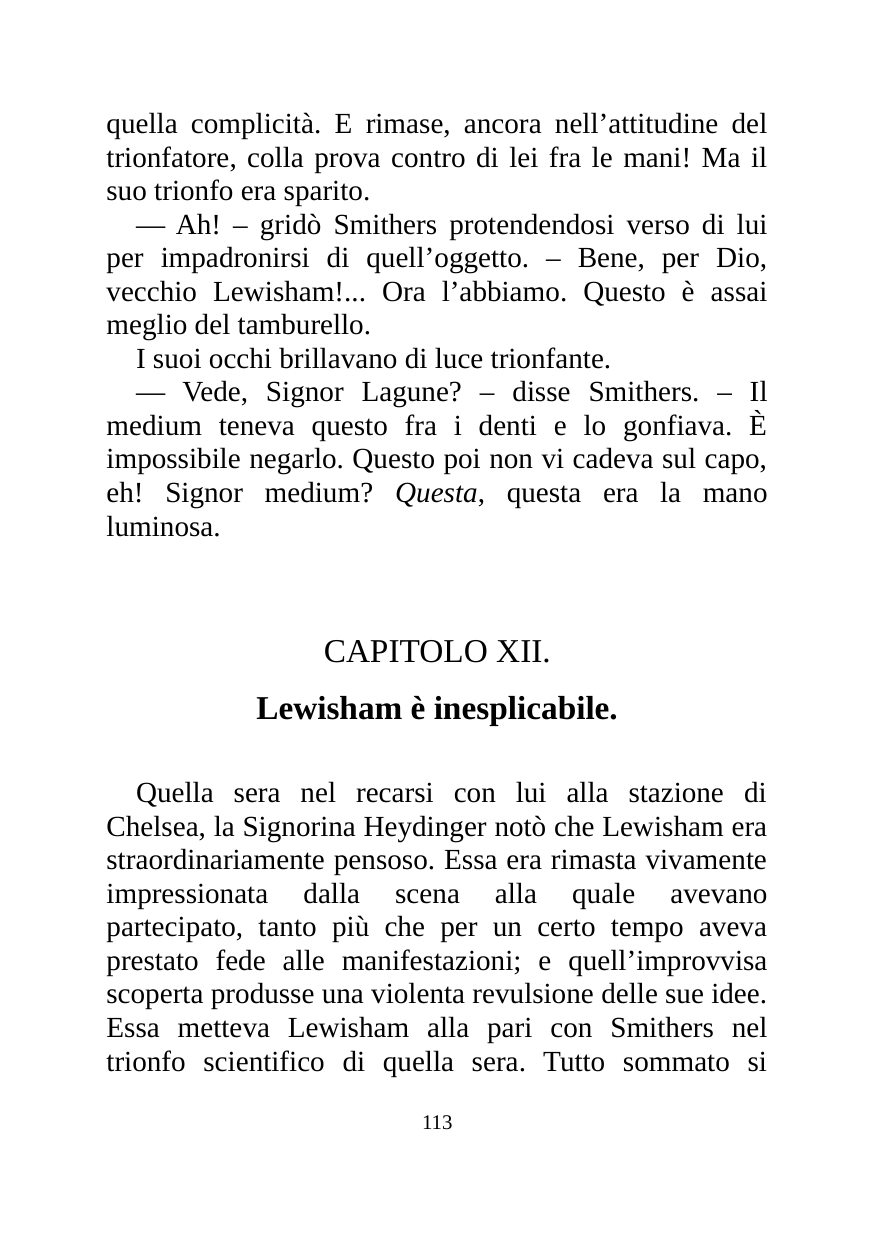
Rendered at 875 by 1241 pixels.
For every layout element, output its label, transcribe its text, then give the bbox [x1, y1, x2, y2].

text quella complicità. E rimase, ancora nell’attitudine del trionfatore, colla prova contro di lei fra le mani! Ma il suo trionfo era sparito. [106, 106, 768, 207]
text — Ah! – gridò Smithers protendendosi verso di lui per impadronirsi di quell’oggetto. – Bene, per Dio, vecchio Lewisham!... Ora l’abbiamo. Questo è assai meglio del tamburello. [106, 207, 768, 341]
subtitle CAPITOLO XII. Lewisham è inesplicabile. [106, 631, 768, 727]
text — Vede, Signor Lagune? – disse Smithers. – Il medium teneva questo fra i denti e lo gonfiava. È impossibile negarlo. Questo poi non vi cadeva sul capo, eh! Signor medium? Questa, questa era la mano luminosa. [106, 374, 768, 542]
text Quella sera nel recarsi con lui alla stazione di Chelsea, la Signorina Heydinger notò che Lewisham era straordinariamente pensoso. Essa era rimasta vivamente impressionata dalla scena alla quale avevano partecipato, tanto più che per un certo tempo aveva prestato fede alle manifestazioni; e quell’improvvisa scoperta produsse una violenta revulsione delle sue idee. Essa metteva Lewisham alla pari con Smithers nel trionfo scientifico di quella sera. Tutto sommato si [106, 775, 768, 1077]
text I suoi occhi brillavano di luce trionfante. [106, 341, 768, 374]
